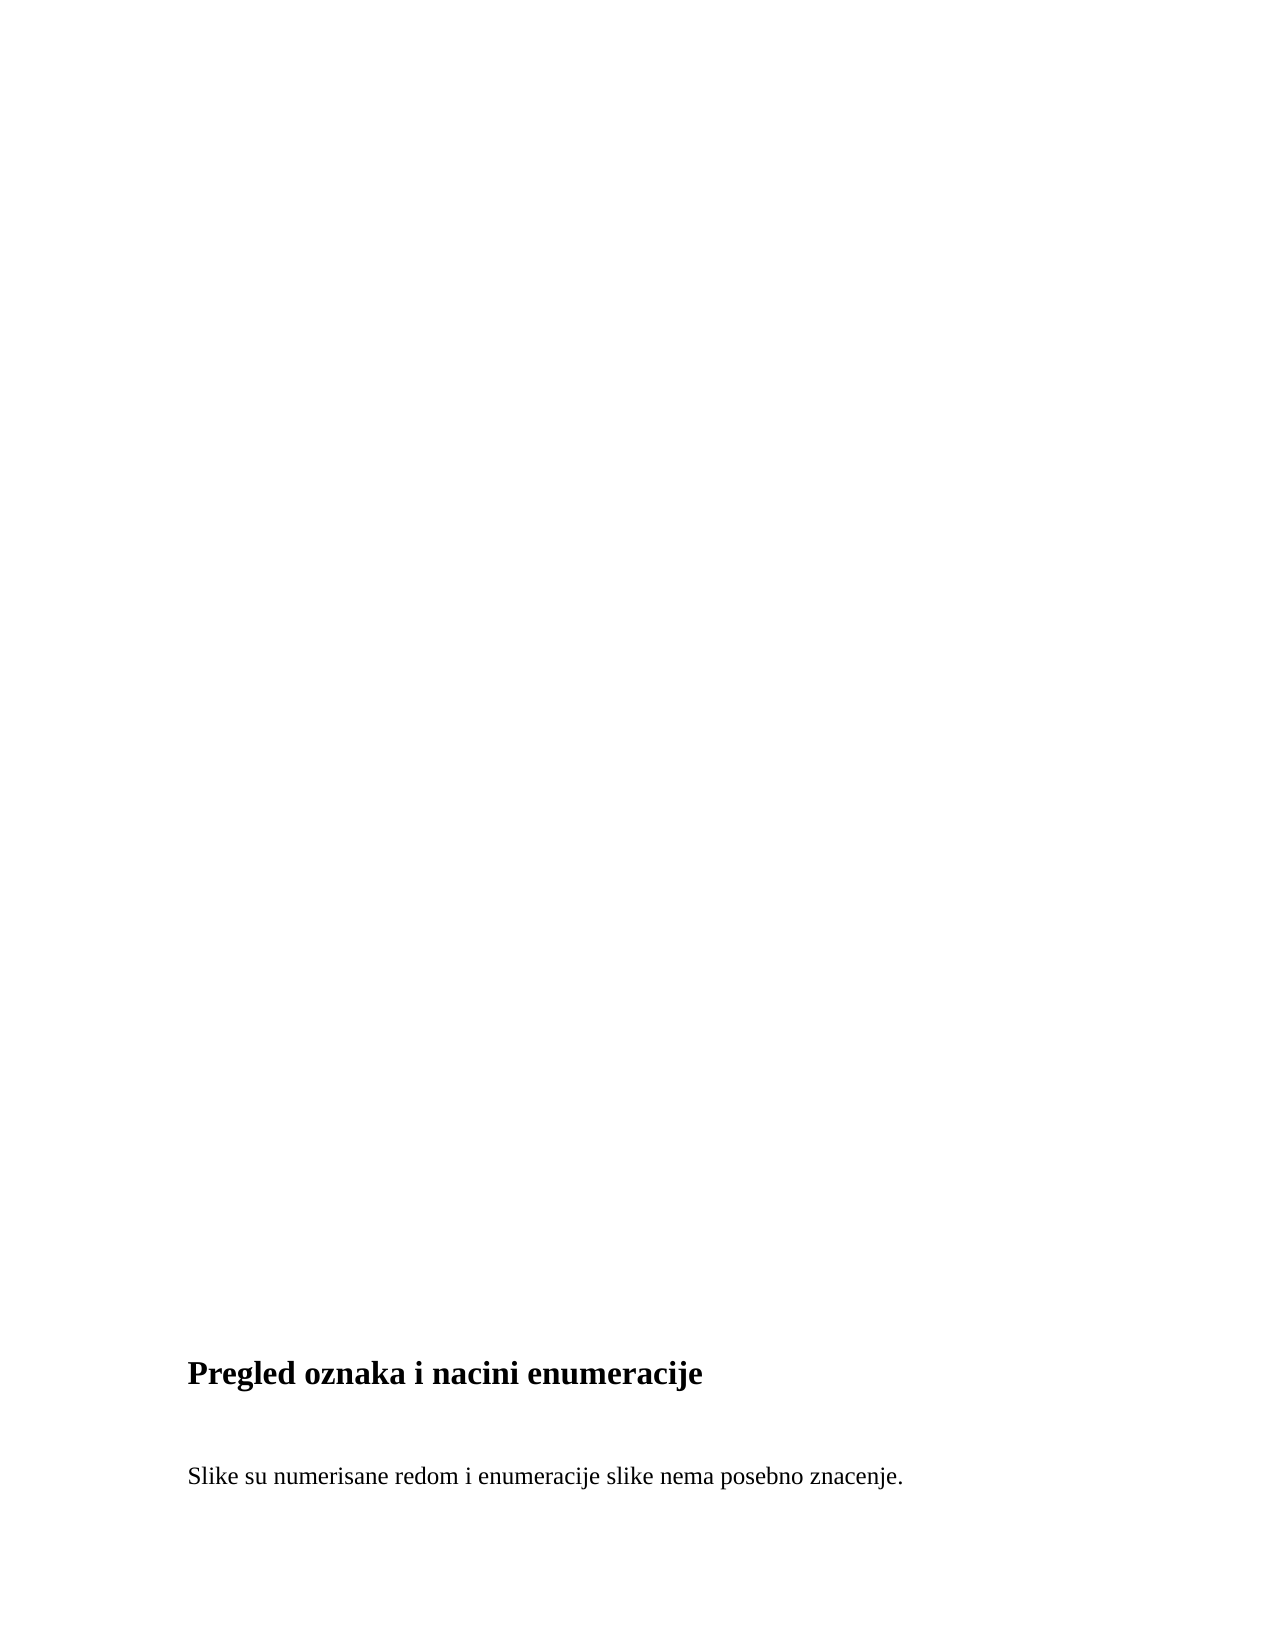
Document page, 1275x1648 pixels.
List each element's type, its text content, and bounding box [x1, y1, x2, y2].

text Slike su numerisane redom i enumeracije slike nema posebno znacenje. [187, 1461, 1088, 1490]
subtitle Pregled oznaka i nacini enumeracije [187, 1353, 1088, 1392]
